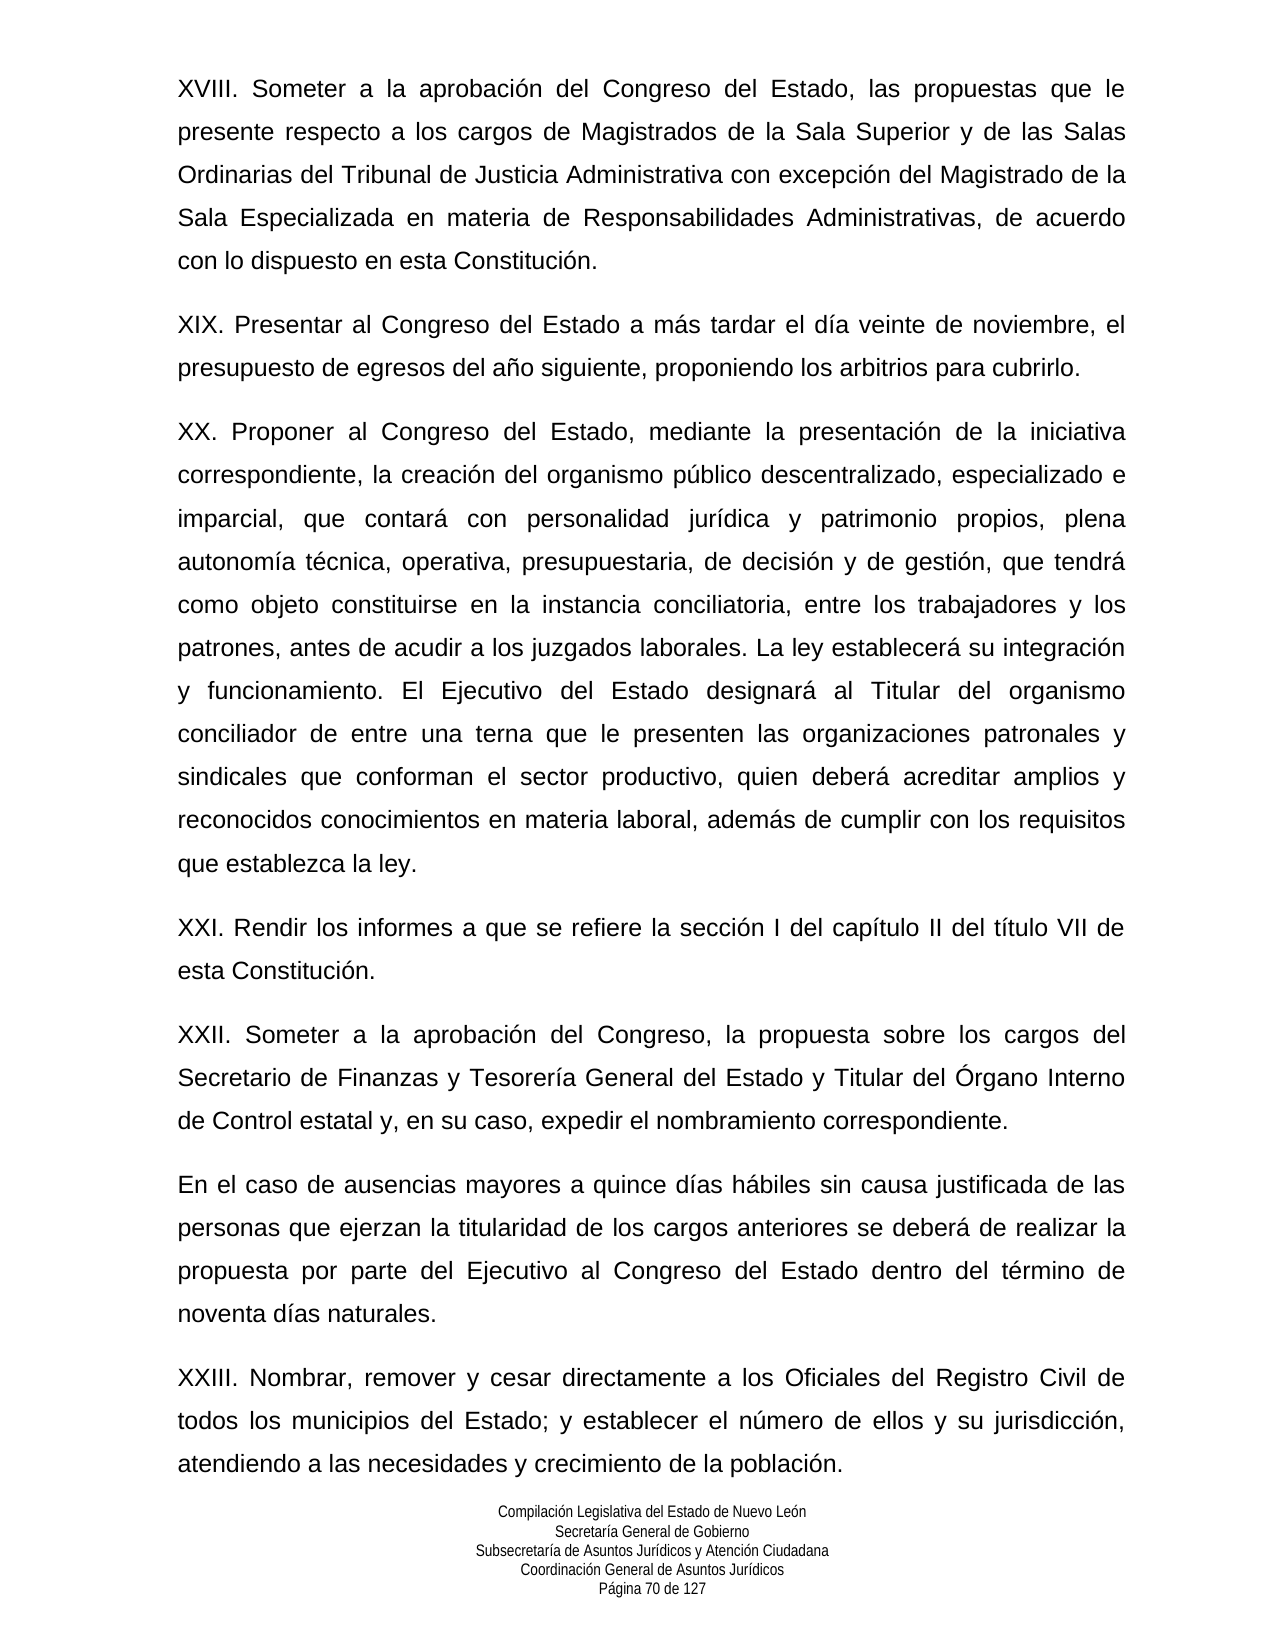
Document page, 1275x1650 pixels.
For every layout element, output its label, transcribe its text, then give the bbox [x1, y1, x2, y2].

text XX. Proponer al Congreso del Estado, mediante la presentación de la iniciativa correspondiente, la creación del organismo público descentralizado, especializado e imparcial, que contará con personalidad jurídica y patrimonio propios, plena autonomía técnica, operativa, presupuestaria, de decisión y de gestión, que tendrá como objeto constituirse en la instancia conciliatoria, entre los trabajadores y los patrones, antes de acudir a los juzgados laborales. La ley establecerá su integración y funcionamiento. El Ejecutivo del Estado designará al Titular del organismo conciliador de entre una terna que le presenten las organizaciones patronales y sindicales que conforman el sector productivo, quien deberá acreditar amplios y reconocidos conocimientos en materia laboral, además de cumplir con los requisitos que establezca la ley. [177, 417, 1127, 877]
text En el caso de ausencias mayores a quince días hábiles sin causa justificada de las personas que ejerzan la titularidad de los cargos anteriores se deberá de realizar la propuesta por parte del Ejecutivo al Congreso del Estado dentro del término de noventa días naturales. [177, 1170, 1127, 1328]
text XXI. Rendir los informes a que se refiere la sección I del capítulo II del título VII de esta Constitución. [177, 913, 1127, 984]
text XVIII. Someter a la aprobación del Congreso del Estado, las propuestas que le presente respecto a los cargos de Magistrados de la Sala Superior y de las Salas Ordinarias del Tribunal de Justicia Administrativa con excepción del Magistrado de la Sala Especializada en materia de Responsabilidades Administrativas, de acuerdo con lo dispuesto en esta Constitución. [177, 74, 1127, 275]
text XXII. Someter a la aprobación del Congreso, la propuesta sobre los cargos del Secretario de Finanzas y Tesorería General del Estado y Titular del Órgano Interno de Control estatal y, en su caso, expedir el nombramiento correspondiente. [177, 1020, 1127, 1135]
text XXIII. Nombrar, remover y cesar directamente a los Oficiales del Registro Civil de todos los municipios del Estado; y establecer el número de ellos y su jurisdicción, atendiendo a las necesidades y crecimiento de la población. [177, 1363, 1127, 1478]
text XIX. Presentar al Congreso del Estado a más tardar el día veinte de noviembre, el presupuesto de egresos del año siguiente, proponiendo los arbitrios para cubrirlo. [177, 310, 1127, 382]
